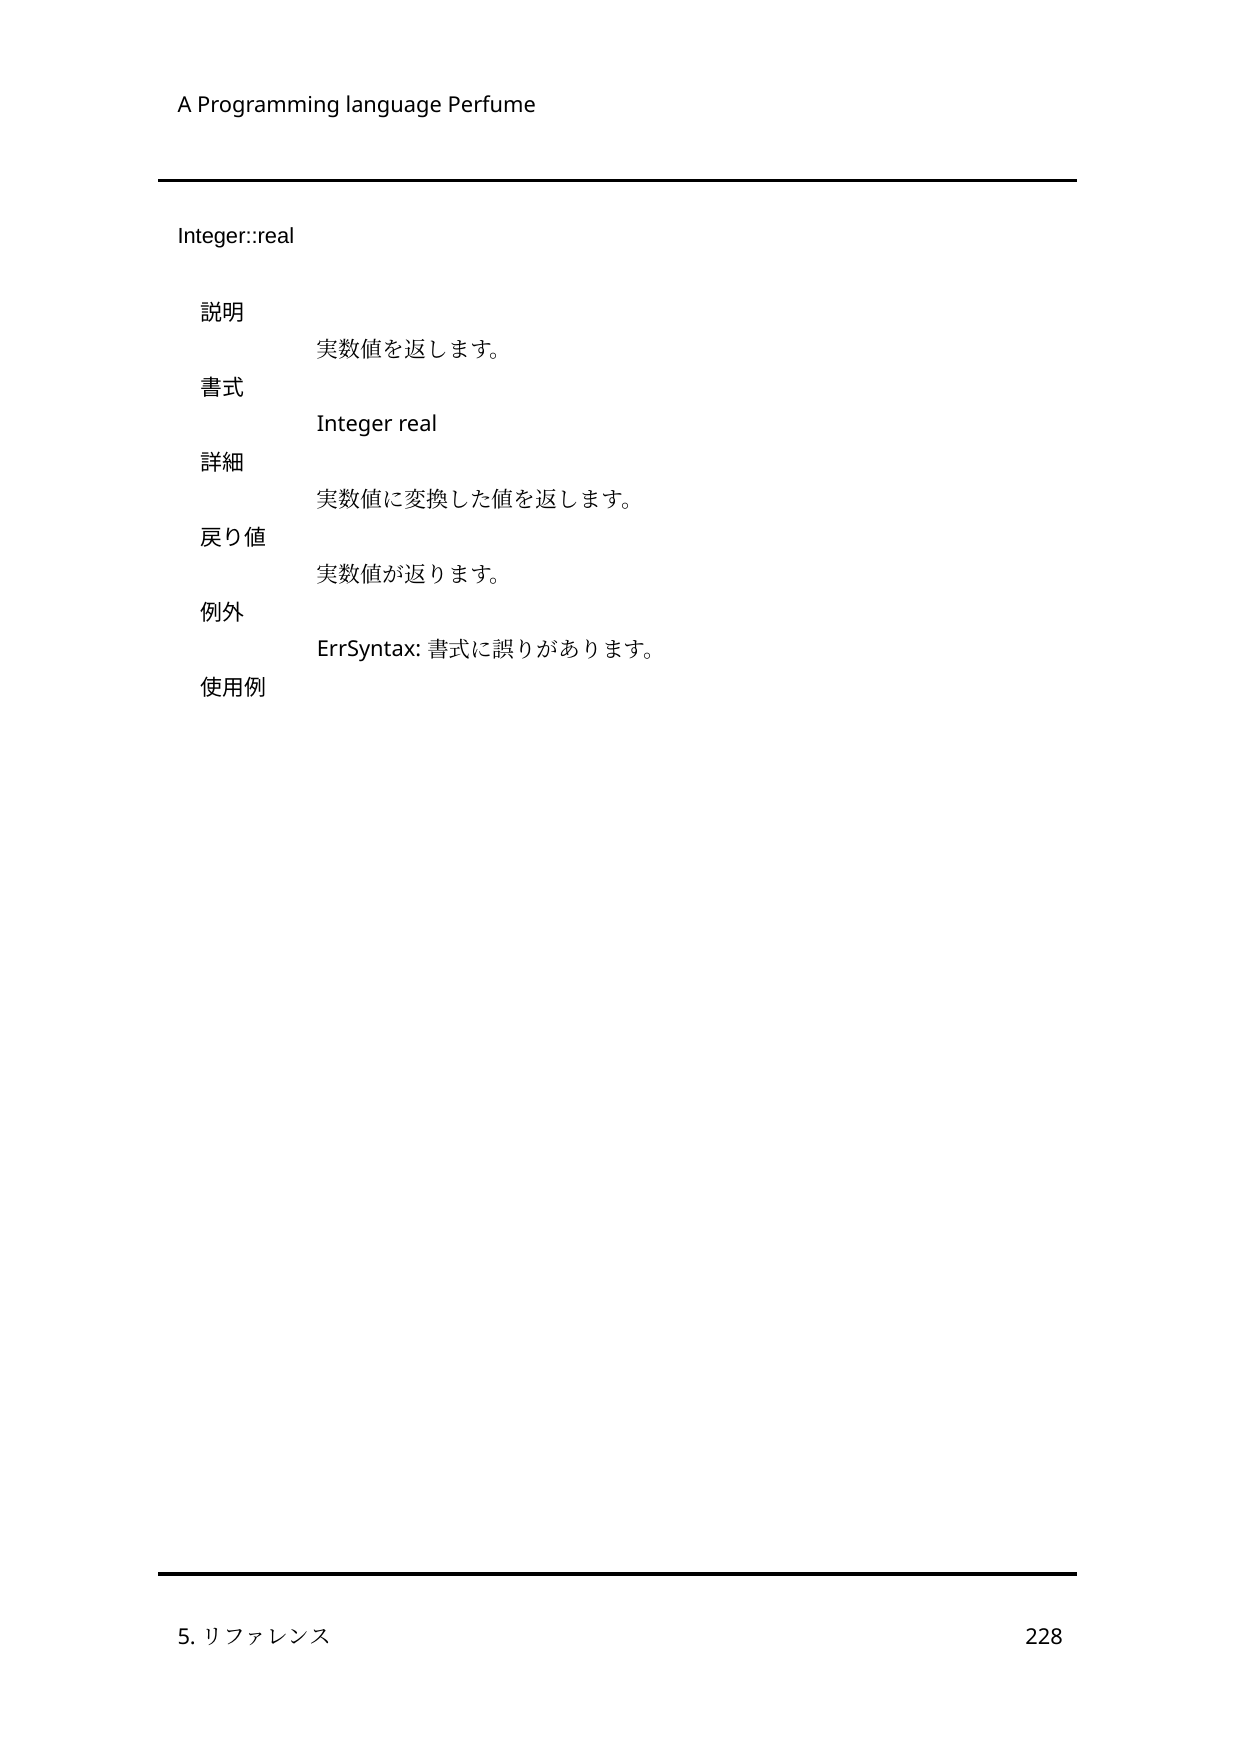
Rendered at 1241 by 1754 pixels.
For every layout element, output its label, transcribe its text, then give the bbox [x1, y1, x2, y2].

table_cell 詳細 [200, 442, 317, 517]
table_header 実数値を返します。 [317, 292, 1063, 367]
table_cell 例外 [200, 592, 317, 667]
subtitle Integer::real [177, 217, 1063, 254]
table_cell 実数値に変換した値を返します。 [317, 442, 1063, 517]
table_cell ErrSyntax: 書式に誤りがあります。 [317, 592, 1063, 667]
table_cell 戻り値 [200, 517, 317, 592]
table_cell [317, 667, 1063, 742]
table_cell 使用例 [200, 667, 317, 742]
table_cell Integer real [317, 367, 1063, 442]
table_cell 書式 [200, 367, 317, 442]
table_cell 実数値が返ります。 [317, 517, 1063, 592]
table_header 説明 [200, 292, 317, 367]
